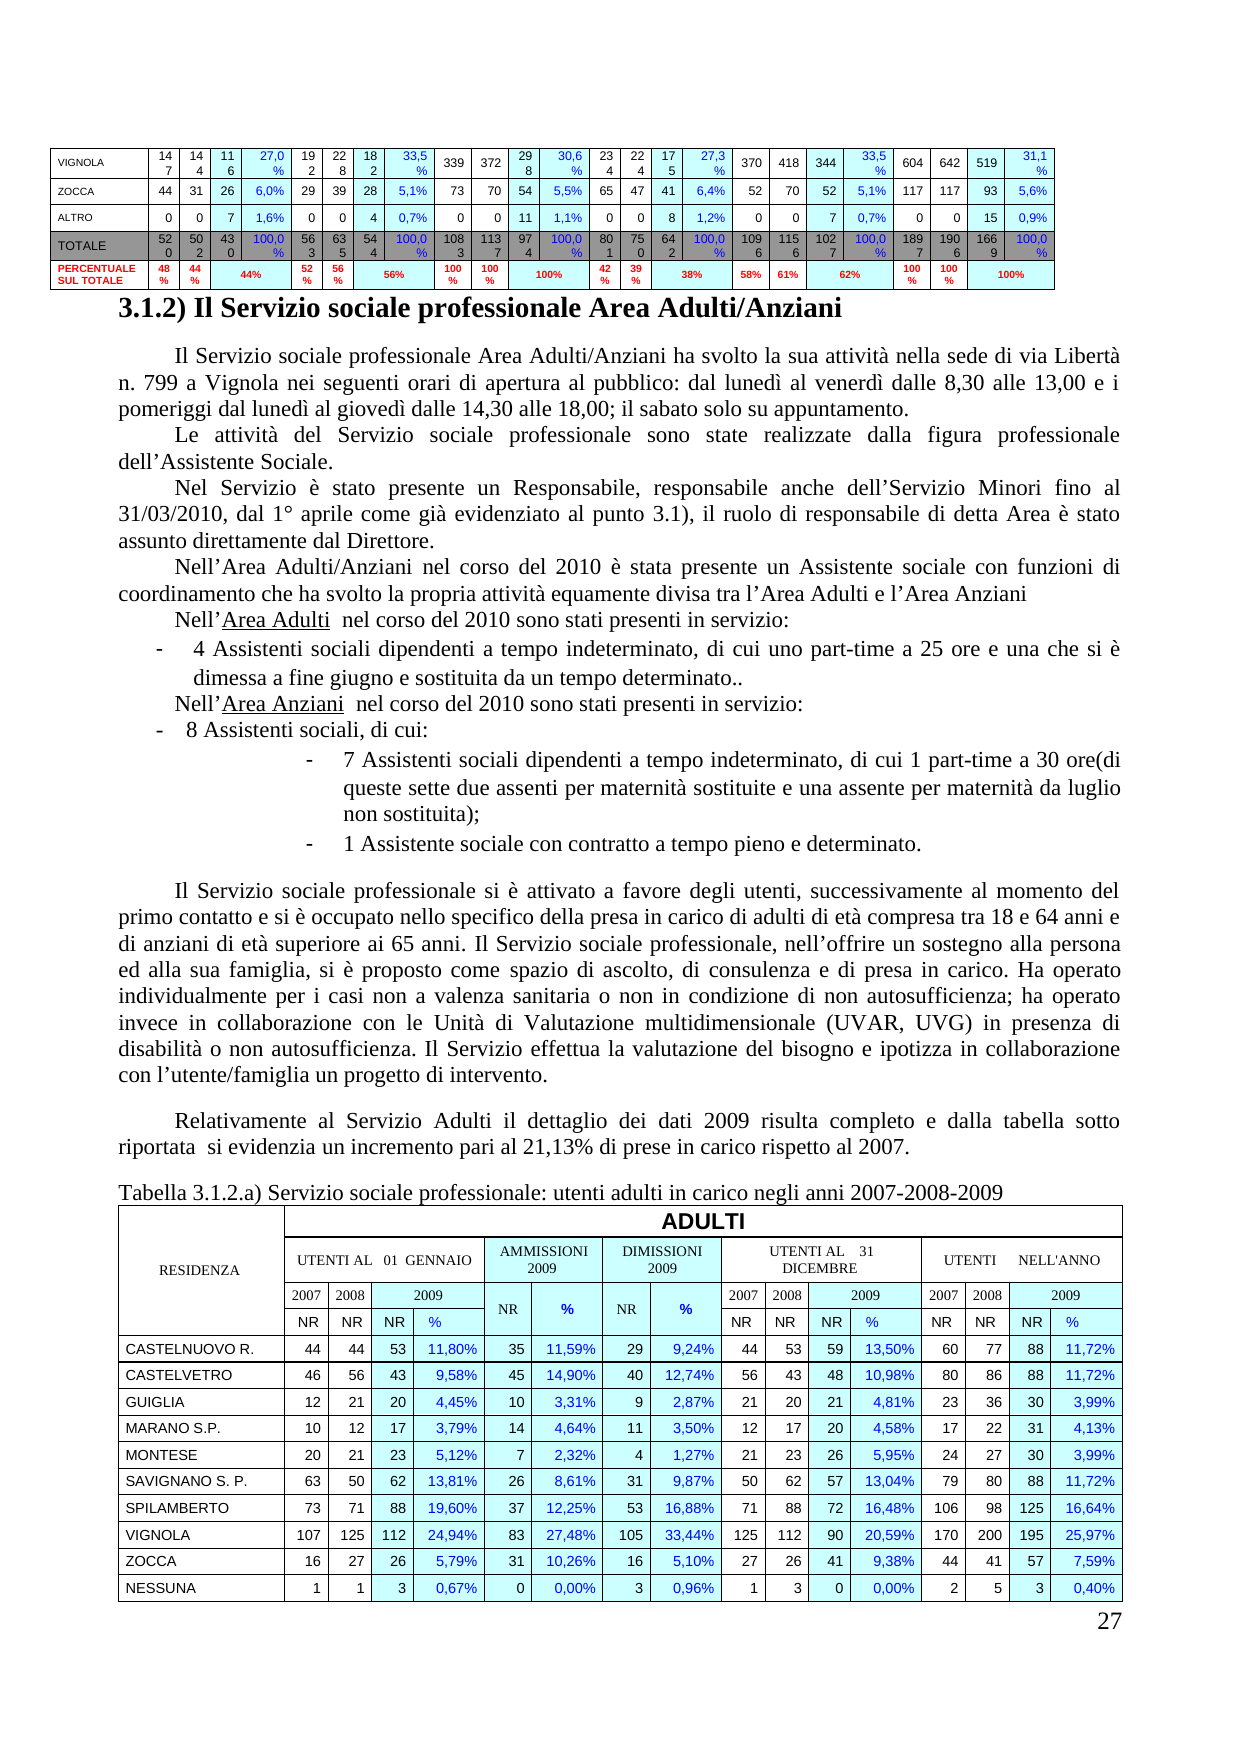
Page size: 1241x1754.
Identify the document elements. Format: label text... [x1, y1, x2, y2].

table_cell 80 [966, 1469, 1009, 1494]
table_cell 2008 [329, 1283, 371, 1308]
text Nell’Area Adulti nel corso del 2010 sono stati presenti in servizio: [118, 606, 1122, 632]
table_cell NR [966, 1309, 1009, 1335]
table_cell 26 [485, 1469, 531, 1494]
table_cell 544 [354, 232, 384, 260]
table_cell 12 [285, 1389, 328, 1414]
table_cell 8,61% [532, 1469, 602, 1494]
table_cell 20 [809, 1416, 850, 1441]
table_cell NR [922, 1309, 965, 1335]
table_cell PERCENTUALE SUL TOTALE [51, 261, 148, 289]
table_cell 9,38% [851, 1549, 921, 1574]
table_cell 48 [809, 1363, 850, 1388]
table_cell 22 [966, 1416, 1009, 1441]
table_cell 44 [722, 1336, 765, 1361]
table_cell 604 [894, 149, 930, 177]
table_cell 1 [329, 1575, 371, 1601]
table_cell 33,44% [651, 1522, 721, 1547]
table_cell 370 [733, 149, 769, 177]
text Le attività del Servizio sociale professionale sono state realizzate dalla figura professionale dell’Assistente Sociale. [118, 421, 1122, 474]
table_cell 175 [652, 149, 682, 177]
table_cell 2007 [285, 1283, 328, 1308]
table_cell 16 [285, 1549, 328, 1574]
table_cell 200 [966, 1522, 1009, 1547]
table_cell 5,79% [414, 1549, 484, 1574]
table_cell 27,48% [532, 1522, 602, 1547]
table_cell 100,0% [844, 232, 893, 260]
table_cell 5,10% [651, 1549, 721, 1574]
table_cell CASTELNUOVO R. [119, 1336, 284, 1361]
table_cell 339 [435, 149, 471, 177]
table_cell SAVIGNANO S. P. [119, 1469, 284, 1494]
table_cell 27,3% [683, 149, 732, 177]
table_cell 5,95% [851, 1442, 921, 1468]
table_cell 30 [1010, 1442, 1050, 1468]
table_cell 48% [149, 261, 179, 289]
text Il Servizio sociale professionale Area Adulti/Anziani ha svolto la sua attività nella sede di via Libertà n. 799 a Vignola nei seguenti orari di apertura al pubblico: dal lunedì al venerdì dalle 8,30 alle 13,00 e i pomeriggi dal lunedì al giovedì dalle 14,30 alle 18,00; il sabato solo su appuntamento. [118, 342, 1122, 421]
table_cell 974 [509, 232, 539, 260]
table_cell 31 [1010, 1416, 1050, 1441]
table_cell 98 [966, 1495, 1009, 1521]
table_cell 298 [509, 149, 539, 177]
table_cell 30 [1010, 1389, 1050, 1414]
table_cell 3 [603, 1575, 650, 1601]
table_cell CASTELVETRO [119, 1363, 284, 1388]
table_cell 170 [922, 1522, 965, 1547]
table_cell 65 [590, 179, 620, 204]
table_cell % [1051, 1309, 1122, 1335]
table_cell 0,00% [532, 1575, 602, 1601]
table_cell 100,0% [1005, 232, 1054, 260]
table_cell 88 [372, 1495, 413, 1521]
table_cell 26 [372, 1549, 413, 1574]
table_cell 21 [329, 1442, 371, 1468]
table_cell 11,72% [1051, 1469, 1122, 1494]
table_cell NR [372, 1309, 413, 1335]
table_cell 0 [621, 205, 651, 231]
table_cell 100% [894, 261, 930, 289]
table_cell 3,50% [651, 1416, 721, 1441]
table_cell 42% [590, 261, 620, 289]
table_cell 20 [766, 1389, 808, 1414]
table_cell 16,48% [851, 1495, 921, 1521]
table_cell 24,94% [414, 1522, 484, 1547]
table_cell 58% [733, 261, 769, 289]
table_cell 86 [966, 1363, 1009, 1388]
table_cell 12 [722, 1416, 765, 1441]
table_cell 10,26% [532, 1549, 602, 1574]
text Il Servizio sociale professionale si è attivato a favore degli utenti, successivamente al momento del primo contatto e si è occupato nello specifico della presa in carico di adulti di età compresa tra 18 e 64 anni e di anziani di età superiore ai 65 anni. Il Servizio sociale professionale, nell’offrire un sostegno alla persona ed alla sua famiglia, si è proposto come spazio di ascolto, di consulenza e di presa in carico. Ha operato individualmente per i casi non a valenza sanitaria o non in condizione di non autosufficienza; ha operato invece in collaborazione con le Unità di Valutazione multidimensionale (UVAR, UVG) in presenza di disabilità o non autosufficienza. Il Servizio effettua la valutazione del bisogno e ipotizza in collaborazione con l’utente/famiglia un progetto di intervento. [118, 877, 1122, 1088]
table_cell 73 [435, 179, 471, 204]
table_cell 7,59% [1051, 1549, 1122, 1574]
table_cell 13,50% [851, 1336, 921, 1361]
table_cell NR [329, 1309, 371, 1335]
table_cell NR [809, 1309, 850, 1335]
table_cell 15 [968, 205, 1004, 231]
table_cell 5,12% [414, 1442, 484, 1468]
text Nel Servizio è stato presente un Responsabile, responsabile anche dell’Servizio Minori fino al 31/03/2010, dal 1° aprile come già evidenziato al punto 3.1), il ruolo di responsabile di detta Area è stato assunto direttamente dal Direttore. [118, 474, 1122, 553]
table_cell 13,04% [851, 1469, 921, 1494]
table_cell 192 [292, 149, 322, 177]
table_cell 635 [323, 232, 353, 260]
table_cell 7 [211, 205, 241, 231]
table_cell 23 [766, 1442, 808, 1468]
table_cell 41 [966, 1549, 1009, 1574]
table_cell SPILAMBERTO [119, 1495, 284, 1521]
table_cell 56% [323, 261, 353, 289]
table_cell 2007 [722, 1283, 765, 1308]
table_cell 35 [485, 1336, 531, 1361]
table_cell 52 [733, 179, 769, 204]
table_cell 0,7% [844, 205, 893, 231]
table_cell 100% [509, 261, 589, 289]
table_cell 0 [733, 205, 769, 231]
table_cell 56 [722, 1363, 765, 1388]
table_cell 90 [809, 1522, 850, 1547]
table_cell 45 [485, 1363, 531, 1388]
table_cell TOTALE [51, 232, 148, 260]
table_cell 20,59% [851, 1522, 921, 1547]
table_cell 44 [922, 1549, 965, 1574]
table_cell MARANO S.P. [119, 1416, 284, 1441]
table_cell 182 [354, 149, 384, 177]
table_cell 1 [285, 1575, 328, 1601]
table_cell NR [603, 1283, 650, 1335]
table_cell 16,64% [1051, 1495, 1122, 1521]
table_cell DIMISSIONI 2009 [603, 1238, 721, 1282]
table_cell 0 [894, 205, 930, 231]
table_cell 38% [652, 261, 732, 289]
table_cell 23 [372, 1442, 413, 1468]
table_cell 36 [966, 1389, 1009, 1414]
table_cell 70 [770, 179, 806, 204]
table_cell 0 [809, 1575, 850, 1601]
table_cell 26 [211, 179, 241, 204]
table_cell 0 [292, 205, 322, 231]
table_cell 4,64% [532, 1416, 602, 1441]
table_cell ALTRO [51, 205, 148, 231]
table_cell 2 [922, 1575, 965, 1601]
table_cell 17 [766, 1416, 808, 1441]
table_cell 0 [149, 205, 179, 231]
table_cell 4 [354, 205, 384, 231]
table_cell 29 [292, 179, 322, 204]
table_cell 33,5% [385, 149, 434, 177]
table_cell 11,80% [414, 1336, 484, 1361]
table_cell 88 [1010, 1469, 1050, 1494]
table_cell 50 [722, 1469, 765, 1494]
table_cell 2009 [372, 1283, 484, 1308]
table_cell 642 [652, 232, 682, 260]
table_cell 502 [180, 232, 210, 260]
table_cell 31 [485, 1549, 531, 1574]
table_cell 57 [1010, 1549, 1050, 1574]
table_cell 144 [180, 149, 210, 177]
table_cell 27,0% [242, 149, 291, 177]
table_cell VIGNOLA [119, 1522, 284, 1547]
table_cell 26 [809, 1442, 850, 1468]
table_cell 125 [722, 1522, 765, 1547]
table_cell 10 [285, 1416, 328, 1441]
table_cell 2,32% [532, 1442, 602, 1468]
table_cell 44% [211, 261, 291, 289]
table_cell 80 [922, 1363, 965, 1388]
table_cell 71 [329, 1495, 371, 1521]
table_cell 4,13% [1051, 1416, 1122, 1441]
table_cell 52 [807, 179, 843, 204]
list 7 Assistenti sociali dipendenti a tempo indeterminato, di cui 1 part-time a 30 ore(di queste sette due assenti per maternità sostituite e una assente per maternità da luglio non sostituita); [306, 743, 1122, 827]
table_cell 4,58% [851, 1416, 921, 1441]
table_cell 40 [603, 1363, 650, 1388]
table_cell 1669 [968, 232, 1004, 260]
table_cell 5,1% [385, 179, 434, 204]
table_cell 100% [968, 261, 1054, 289]
table_cell 93 [968, 179, 1004, 204]
table_cell 520 [149, 232, 179, 260]
table_cell 2009 [809, 1283, 921, 1308]
table_cell 0 [180, 205, 210, 231]
table_cell 224 [621, 149, 651, 177]
table_cell 6,4% [683, 179, 732, 204]
table_cell 100,0% [385, 232, 434, 260]
table_cell 117 [894, 179, 930, 204]
table_cell 0,7% [385, 205, 434, 231]
table_cell 12,74% [651, 1363, 721, 1388]
table_cell 1156 [770, 232, 806, 260]
table_cell 0 [323, 205, 353, 231]
table_cell 61% [770, 261, 806, 289]
table_cell 112 [372, 1522, 413, 1547]
table_cell 147 [149, 149, 179, 177]
text Nell’Area Adulti/Anziani nel corso del 2010 è stata presente un Assistente sociale con funzioni di coordinamento che ha svolto la propria attività equamente divisa tra l’Area Adulti e l’Area Anziani [118, 553, 1122, 606]
table_cell 44 [285, 1336, 328, 1361]
table_cell 21 [809, 1389, 850, 1414]
table_cell ZOCCA [51, 179, 148, 204]
table_cell 3,31% [532, 1389, 602, 1414]
table_cell 9 [603, 1389, 650, 1414]
table_cell 25,97% [1051, 1522, 1122, 1547]
text 3.1.2) Il Servizio sociale professionale Area Adulti/Anziani [118, 290, 1122, 323]
table_cell 43 [372, 1363, 413, 1388]
table_cell 59 [809, 1336, 850, 1361]
table_header RESIDENZA [119, 1206, 284, 1335]
table_cell 72 [809, 1495, 850, 1521]
text Relativamente al Servizio Adulti il dettaglio dei dati 2009 risulta completo e dalla tabella sotto riportata si evidenzia un incremento pari al 21,13% di prese in carico rispetto al 2007. [118, 1107, 1122, 1160]
table_cell 112 [766, 1522, 808, 1547]
table_cell 7 [807, 205, 843, 231]
table_cell 0 [931, 205, 967, 231]
table_cell 1137 [472, 232, 508, 260]
table_cell 0,00% [851, 1575, 921, 1601]
table_cell 1083 [435, 232, 471, 260]
table_cell 2008 [766, 1283, 808, 1308]
table_cell 47 [621, 179, 651, 204]
table_cell 9,24% [651, 1336, 721, 1361]
table_cell 8 [652, 205, 682, 231]
table_cell 57 [809, 1469, 850, 1494]
table_cell 27 [966, 1442, 1009, 1468]
table_cell 3 [372, 1575, 413, 1601]
table_cell 70 [472, 179, 508, 204]
table_cell 1,6% [242, 205, 291, 231]
table_cell 1,1% [540, 205, 589, 231]
table_cell 195 [1010, 1522, 1050, 1547]
table_cell 5,1% [844, 179, 893, 204]
table_cell % [532, 1283, 602, 1335]
table_cell 3 [766, 1575, 808, 1601]
table_cell 62 [766, 1469, 808, 1494]
table_cell NR [1010, 1309, 1050, 1335]
table_cell 29 [603, 1336, 650, 1361]
table_cell 7 [485, 1442, 531, 1468]
table_cell 3,99% [1051, 1389, 1122, 1414]
list 1 Assistente sociale con contratto a tempo pieno e determinato. [306, 827, 1122, 858]
table_cell 16 [603, 1549, 650, 1574]
table_cell 31,1% [1005, 149, 1054, 177]
table_cell 100,0% [683, 232, 732, 260]
table_cell 563 [292, 232, 322, 260]
table_cell 125 [329, 1522, 371, 1547]
table_cell 0,9% [1005, 205, 1054, 231]
table_cell 41 [652, 179, 682, 204]
table_cell 2,87% [651, 1389, 721, 1414]
table_cell 88 [1010, 1363, 1050, 1388]
table_cell 6,0% [242, 179, 291, 204]
table_cell 77 [966, 1336, 1009, 1361]
table_cell 801 [590, 232, 620, 260]
table_cell 23 [922, 1389, 965, 1414]
table_cell 0 [770, 205, 806, 231]
table_cell 39 [323, 179, 353, 204]
table_cell 0,67% [414, 1575, 484, 1601]
table_cell 3 [1010, 1575, 1050, 1601]
text Nell’Area Anziani nel corso del 2010 sono stati presenti in servizio: [118, 690, 1122, 716]
table_cell 33,5% [844, 149, 893, 177]
table_cell 14 [485, 1416, 531, 1441]
table_cell 0 [435, 205, 471, 231]
table_cell NESSUNA [119, 1575, 284, 1601]
table_cell 116 [211, 149, 241, 177]
table_cell 4,45% [414, 1389, 484, 1414]
table_cell 24 [922, 1442, 965, 1468]
table_cell 44% [180, 261, 210, 289]
table_cell 62 [372, 1469, 413, 1494]
table_cell 27 [329, 1549, 371, 1574]
table_cell 44 [329, 1336, 371, 1361]
table_cell 16,88% [651, 1495, 721, 1521]
table_cell 28 [354, 179, 384, 204]
table_cell 372 [472, 149, 508, 177]
table_cell 31 [603, 1469, 650, 1494]
table_cell 1,27% [651, 1442, 721, 1468]
table_cell 46 [285, 1363, 328, 1388]
table_cell 3,79% [414, 1416, 484, 1441]
table_cell 83 [485, 1522, 531, 1547]
table_cell 31 [180, 179, 210, 204]
table_cell 100% [472, 261, 508, 289]
table_cell 519 [968, 149, 1004, 177]
table_cell 10 [485, 1389, 531, 1414]
table_cell 106 [922, 1495, 965, 1521]
table_cell 125 [1010, 1495, 1050, 1521]
table_cell 5 [966, 1575, 1009, 1601]
table_cell 0,96% [651, 1575, 721, 1601]
table_cell 27 [722, 1549, 765, 1574]
table_cell 14,90% [532, 1363, 602, 1388]
table_cell 1906 [931, 232, 967, 260]
table_cell 0,40% [1051, 1575, 1122, 1601]
table_cell 0 [472, 205, 508, 231]
table_cell 0 [485, 1575, 531, 1601]
table_cell 9,87% [651, 1469, 721, 1494]
table_cell NR [766, 1309, 808, 1335]
table_cell 3,99% [1051, 1442, 1122, 1468]
table_cell 44 [149, 179, 179, 204]
table_cell 30,6% [540, 149, 589, 177]
table_cell 20 [372, 1389, 413, 1414]
table_cell 50 [329, 1469, 371, 1494]
table_cell VIGNOLA [51, 149, 148, 177]
table_cell 63 [285, 1469, 328, 1494]
table_cell 344 [807, 149, 843, 177]
table_cell 0 [590, 205, 620, 231]
table_cell 100,0% [540, 232, 589, 260]
table_cell 56% [354, 261, 434, 289]
table_cell 43 [766, 1363, 808, 1388]
table_cell 107 [285, 1522, 328, 1547]
table_cell 1 [722, 1575, 765, 1601]
table_cell 11,72% [1051, 1336, 1122, 1361]
table_cell 21 [722, 1442, 765, 1468]
table_cell % [414, 1309, 484, 1335]
table_cell 418 [770, 149, 806, 177]
table_cell 100% [931, 261, 967, 289]
table_cell 11 [603, 1416, 650, 1441]
table_cell UTENTI AL 01 GENNAIO [285, 1238, 484, 1282]
table_cell 26 [766, 1549, 808, 1574]
list 4 Assistenti sociali dipendenti a tempo indeterminato, di cui uno part-time a 25 ore e una che si è dimessa a fine giugno e sostituita da un tempo determinato.. [156, 632, 1122, 690]
table_cell % [851, 1309, 921, 1335]
table_cell 750 [621, 232, 651, 260]
table_cell 2009 [1010, 1283, 1122, 1308]
table_cell 41 [809, 1549, 850, 1574]
table_cell 56 [329, 1363, 371, 1388]
table_cell 12 [329, 1416, 371, 1441]
table_cell 88 [766, 1495, 808, 1521]
table_cell NR [722, 1309, 765, 1335]
table_cell 105 [603, 1522, 650, 1547]
table_cell 117 [931, 179, 967, 204]
table_cell 1,2% [683, 205, 732, 231]
table_cell 21 [329, 1389, 371, 1414]
table_cell 79 [922, 1469, 965, 1494]
table_cell 642 [931, 149, 967, 177]
table_cell 73 [285, 1495, 328, 1521]
table_cell % [651, 1283, 721, 1335]
table_cell 13,81% [414, 1469, 484, 1494]
table_cell UTENTI AL 31 DICEMBRE [722, 1238, 921, 1282]
table_cell 9,58% [414, 1363, 484, 1388]
table_cell 234 [590, 149, 620, 177]
table_cell UTENTI NELL'ANNO [922, 1238, 1122, 1282]
table_cell 54 [509, 179, 539, 204]
table_cell 1096 [733, 232, 769, 260]
text Tabella 3.1.2.a) Servizio sociale professionale: utenti adulti in carico negli anni 2007-2008-2009 [118, 1179, 1122, 1205]
table_cell 12,25% [532, 1495, 602, 1521]
table_cell 52% [292, 261, 322, 289]
table_cell 10,98% [851, 1363, 921, 1388]
table_cell 37 [485, 1495, 531, 1521]
table_cell 39% [621, 261, 651, 289]
text - 8 Assistenti sociali, di cui: [118, 716, 1122, 743]
table_cell 62% [807, 261, 893, 289]
table_cell 19,60% [414, 1495, 484, 1521]
table_cell 11,72% [1051, 1363, 1122, 1388]
table_cell 11 [509, 205, 539, 231]
table_cell 100,0% [242, 232, 291, 260]
table_cell GUIGLIA [119, 1389, 284, 1414]
table_cell 430 [211, 232, 241, 260]
table_cell 21 [722, 1389, 765, 1414]
table_cell 2008 [966, 1283, 1009, 1308]
table_cell 1897 [894, 232, 930, 260]
table_cell NR [485, 1283, 531, 1335]
table_cell NR [285, 1309, 328, 1335]
table_cell 4,81% [851, 1389, 921, 1414]
table_cell ZOCCA [119, 1549, 284, 1574]
table_cell 1027 [807, 232, 843, 260]
table_cell AMMISSIONI 2009 [485, 1238, 602, 1282]
table_cell 71 [722, 1495, 765, 1521]
table_header ADULTI [285, 1206, 1122, 1236]
table_cell 53 [603, 1495, 650, 1521]
table_cell 20 [285, 1442, 328, 1468]
table_cell 53 [372, 1336, 413, 1361]
table_cell 60 [922, 1336, 965, 1361]
table_cell 228 [323, 149, 353, 177]
table_cell 17 [922, 1416, 965, 1441]
table_cell 4 [603, 1442, 650, 1468]
table_cell 100% [435, 261, 471, 289]
table_cell 5,6% [1005, 179, 1054, 204]
table_cell 88 [1010, 1336, 1050, 1361]
table_cell MONTESE [119, 1442, 284, 1468]
table_cell 17 [372, 1416, 413, 1441]
table_cell 11,59% [532, 1336, 602, 1361]
table_cell 53 [766, 1336, 808, 1361]
table_cell 2007 [922, 1283, 965, 1308]
table_cell 5,5% [540, 179, 589, 204]
